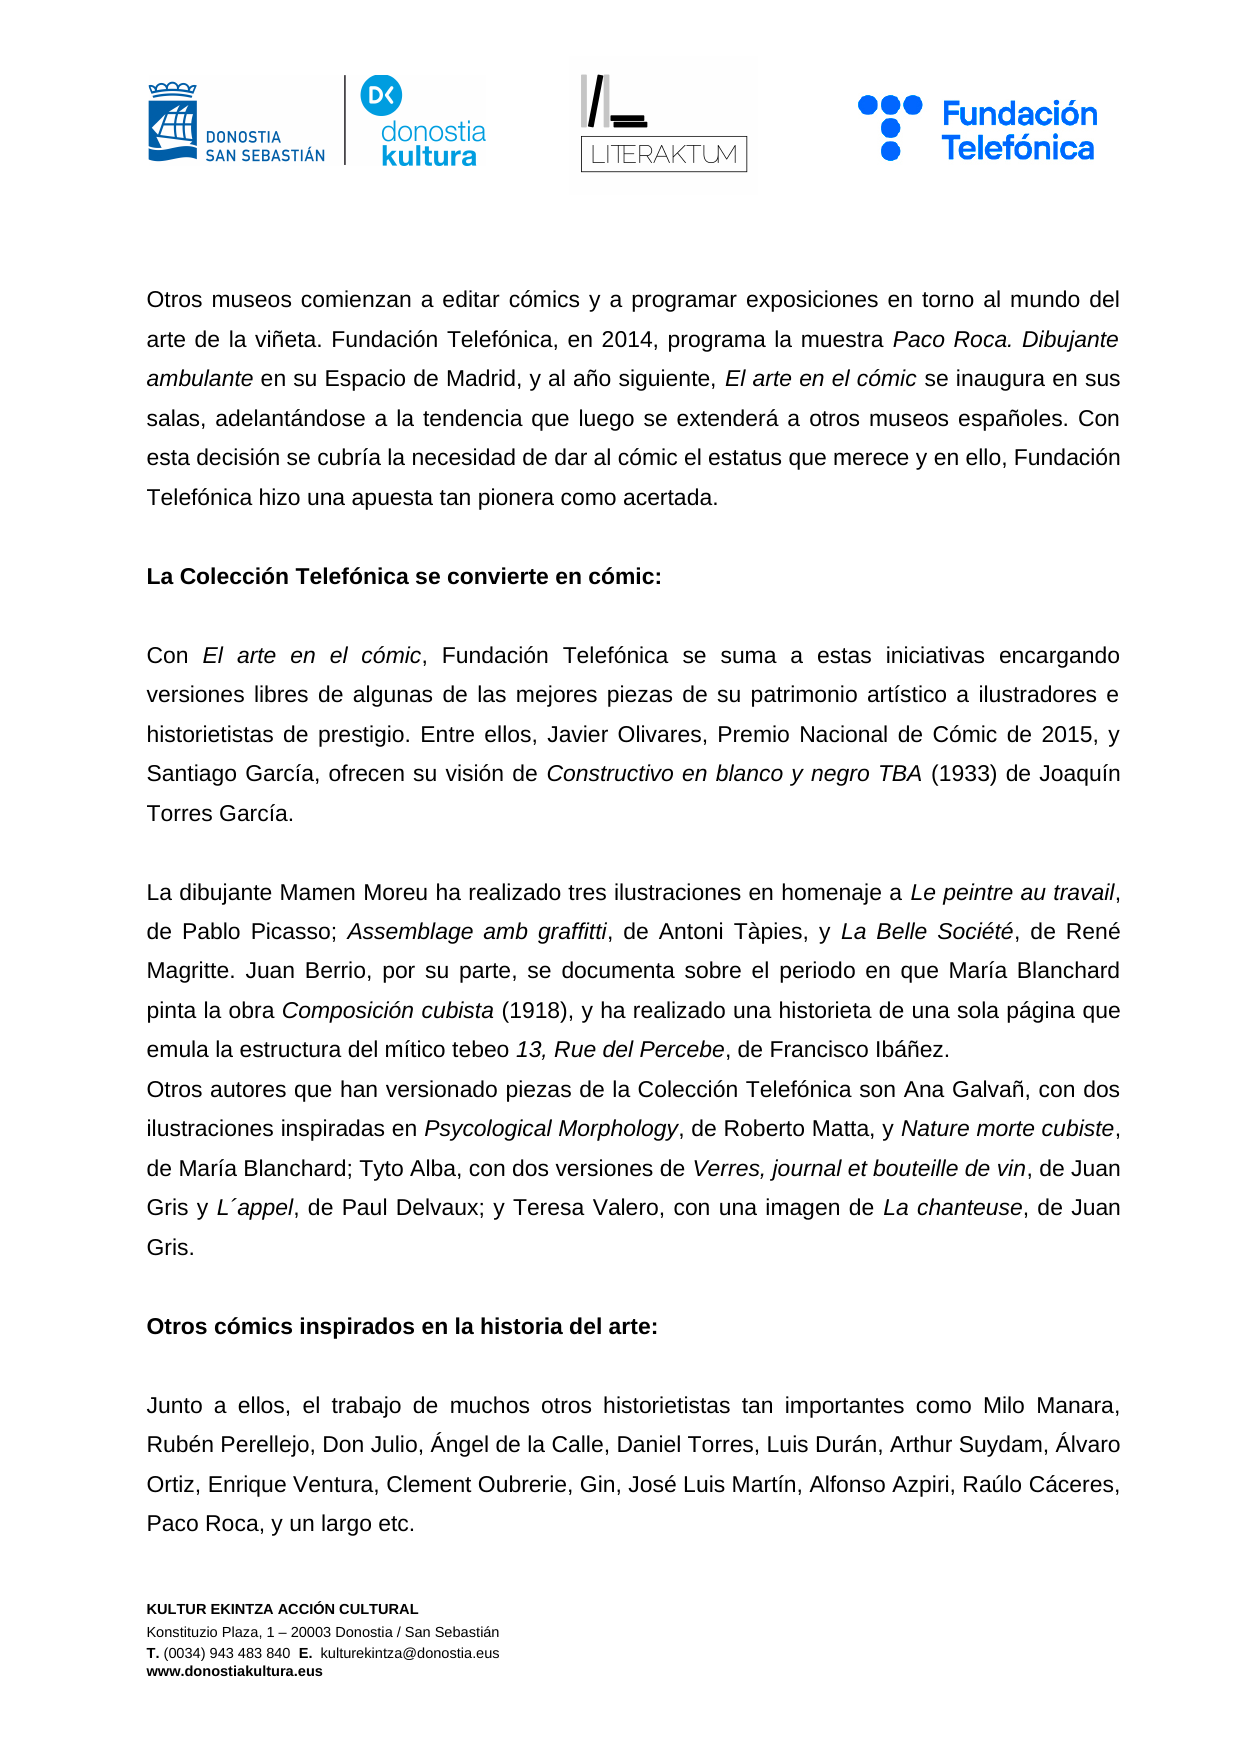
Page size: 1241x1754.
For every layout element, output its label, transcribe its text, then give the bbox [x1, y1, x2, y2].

text La Colección Telefónica se convierte en cómic: [146, 563, 1121, 589]
text Otros museos comienzan a editar cómics y a programar exposiciones en torno al mundo del arte de la viñeta. Fundación Telefónica, en 2014, programa la muestra Paco Roca. Dibujante ambulante en su Espacio de Madrid, y al año siguiente, El arte en el cómic se inaugura en sus salas, adelantándose a la tendencia que luego se extenderá a otros museos españoles. Con esta decisión se cubría la necesidad de dar al cómic el estatus que merece y en ello, Fundación Telefónica hizo una apuesta tan pionera como acertada. [146, 286, 1121, 510]
text Junto a ellos, el trabajo de muchos otros historietistas tan importantes como Milo Manara, Rubén Perellejo, Don Julio, Ángel de la Calle, Daniel Torres, Luis Durán, Arthur Suydam, Álvaro Ortiz, Enrique Ventura, Clement Oubrerie, Gin, José Luis Martín, Alfonso Azpiri, Raúlo Cáceres, Paco Roca, y un largo etc. [146, 1392, 1121, 1537]
picture [858, 75, 1097, 180]
picture [370, 87, 382, 103]
text Otros cómics inspirados en la historia del arte: [146, 1313, 1121, 1339]
text Otros autores que han versionado piezas de la Colección Telefónica son Ana Galvañ, con dos ilustraciones inspiradas en Psycological Morphology, de Roberto Matta, y Nature morte cubiste, de María Blanchard; Tyto Alba, con dos versiones de Verres, journal et bouteille de vin, de Juan Gris y L´appel, de Paul Delvaux; y Teresa Valero, con una imagen de La chanteuse, de Juan Gris. [146, 1076, 1121, 1260]
picture [386, 87, 392, 103]
picture [569, 56, 759, 195]
text La dibujante Mamen Moreu ha realizado tres ilustraciones en homenaje a Le peintre au travail, de Pablo Picasso; Assemblage amb graffitti, de Antoni Tàpies, y La Belle Société, de René Magritte. Juan Berrio, por su parte, se documenta sobre el periodo en que María Blanchard pinta la obra Composición cubista (1918), y ha realizado una historieta de una sola página que emula la estructura del mítico tebeo 13, Rue del Percebe, de Francisco Ibáñez. [146, 878, 1121, 1063]
text Con El arte en el cómic, Fundación Telefónica se suma a estas iniciativas encargando versiones libres de algunas de las mejores piezas de su patrimonio artístico a ilustradores e historietistas de prestigio. Entre ellos, Javier Olivares, Premio Nacional de Cómic de 2015, y Santiago García, ofrecen su visión de Constructivo en blanco y negro TBA (1933) de Joaquín Torres García. [146, 642, 1121, 826]
picture [148, 75, 486, 166]
